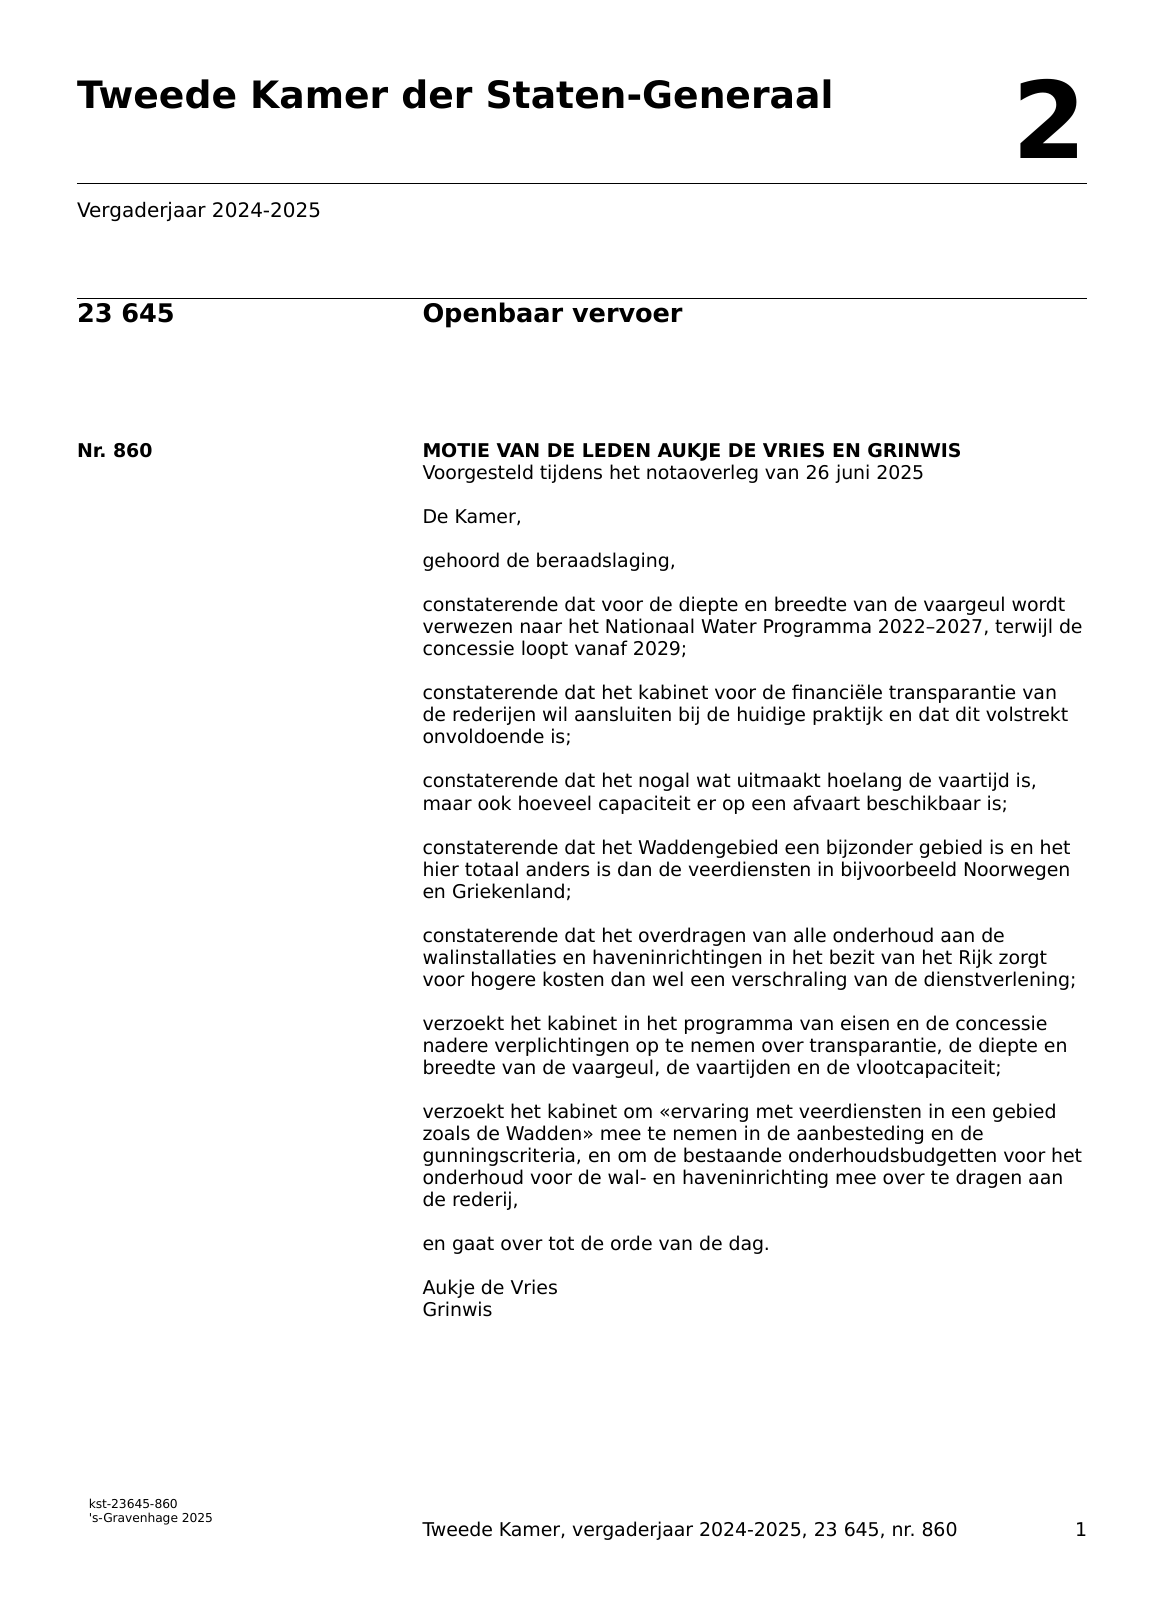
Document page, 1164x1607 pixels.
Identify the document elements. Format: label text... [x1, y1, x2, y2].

subtitle Nr. 860 MOTIE VAN DE LEDEN AUKJE DE VRIES EN GRINWIS [77, 440, 1087, 462]
text gehoord de beraadslaging, [422, 550, 1087, 572]
text constaterende dat het Waddengebied een bijzonder gebied is en het hier totaal anders is dan de veerdiensten in bijvoorbeeld Noorwegen en Griekenland; [422, 837, 1087, 902]
text kst-23645-860 [88, 1497, 323, 1511]
text verzoekt het kabinet in het programma van eisen en de concessie nadere verplichtingen op te nemen over transparantie, de diepte en breedte van de vaargeul, de vaartijden en de vlootcapaciteit; [422, 1013, 1087, 1079]
text Aukje de Vries [422, 1277, 1087, 1299]
text verzoekt het kabinet om «ervaring met veerdiensten in een gebied zoals de Wadden» mee te nemen in de aanbesteding en de gunningscriteria, en om de bestaande onderhoudsbudgetten voor het onderhoud voor de wal- en haveninrichting mee over te dragen aan de rederij, [422, 1101, 1087, 1211]
table_header Tweede Kamer der Staten-Generaal [77, 59, 886, 183]
text constaterende dat het nogal wat uitmaakt hoelang de vaartijd is, maar ook hoeveel capaciteit er op een afvaart beschikbaar is; [422, 770, 1087, 814]
table_cell Vergaderjaar 2024-2025 [77, 184, 1087, 298]
text De Kamer, [422, 506, 1087, 528]
text en gaat over tot de orde van de dag. [422, 1233, 1087, 1255]
text constaterende dat voor de diepte en breedte van de vaargeul wordt verwezen naar het Nationaal Water Programma 2022–2027, terwijl de concessie loopt vanaf 2029; [422, 594, 1087, 660]
text constaterende dat het kabinet voor de financiële transparantie van de rederijen wil aansluiten bij de huidige praktijk en dat dit volstrekt onvoldoende is; [422, 682, 1087, 748]
text Voorgesteld tijdens het notaoverleg van 26 juni 2025 [422, 462, 1087, 484]
text Grinwis [422, 1299, 1087, 1321]
subtitle 23 645 Openbaar vervoer [77, 299, 1087, 329]
text 's-Gravenhage 2025 [88, 1511, 323, 1525]
table_header 2 [886, 59, 1087, 183]
text constaterende dat het overdragen van alle onderhoud aan de walinstallaties en haveninrichtingen in het bezit van het Rijk zorgt voor hogere kosten dan wel een verschraling van de dienstverlening; [422, 925, 1087, 991]
